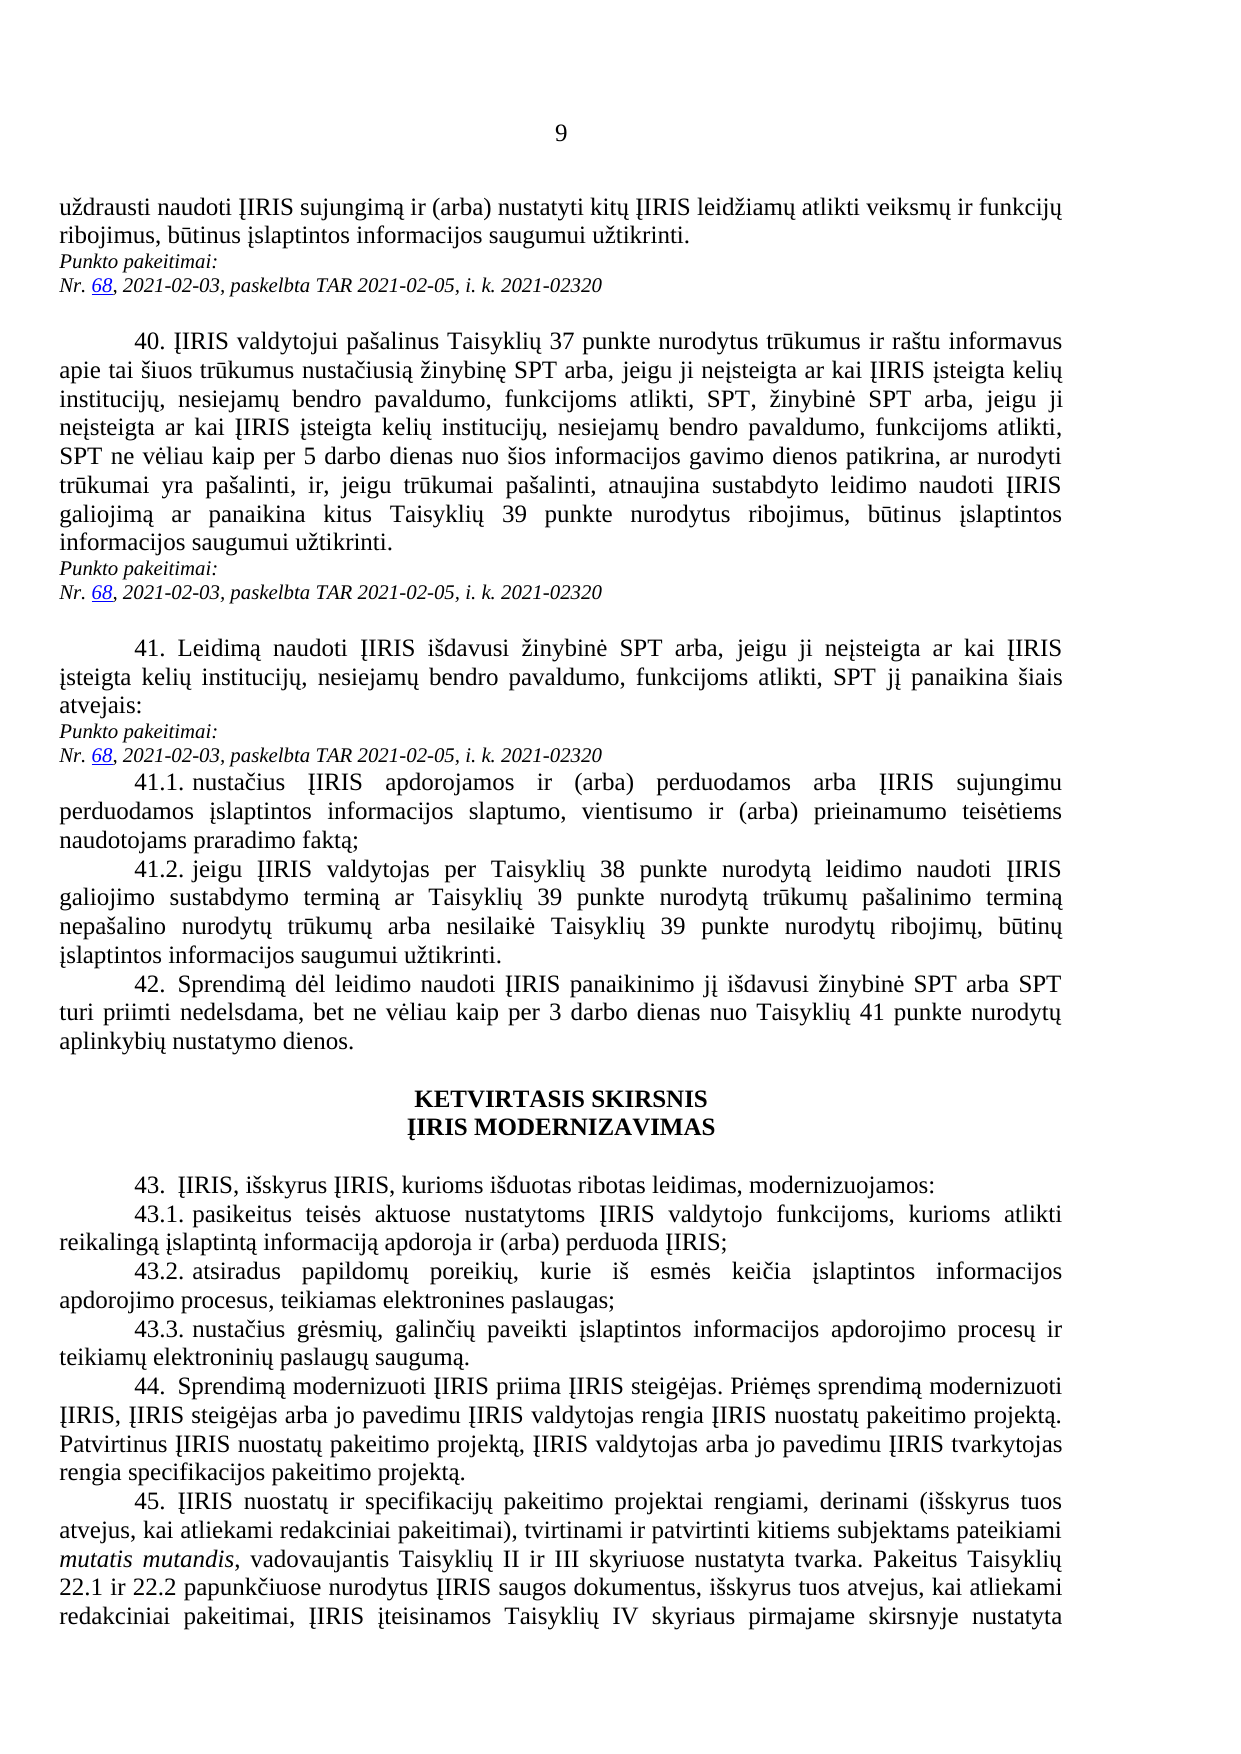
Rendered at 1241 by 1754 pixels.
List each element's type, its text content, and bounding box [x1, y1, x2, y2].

text ĮIRIS MODERNIZAVIMAS [59, 1112, 1063, 1141]
text Nr. 68, 2021-02-03, paskelbta TAR 2021-02-05, i. k. 2021-02320 [59, 743, 1063, 767]
text 44. Sprendimą modernizuoti ĮIRIS priima ĮIRIS steigėjas. Priėmęs sprendimą modernizuoti ĮIRIS, ĮIRIS steigėjas arba jo pavedimu ĮIRIS valdytojas rengia ĮIRIS nuostatų pakeitimo projektą. Patvirtinus ĮIRIS nuostatų pakeitimo projektą, ĮIRIS valdytojas arba jo pavedimu ĮIRIS tvarkytojas rengia specifikacijos pakeitimo projektą. [59, 1371, 1063, 1486]
text uždrausti naudoti ĮIRIS sujungimą ir (arba) nustatyti kitų ĮIRIS leidžiamų atlikti veiksmų ir funkcijų ribojimus, būtinus įslaptintos informacijos saugumui užtikrinti. [59, 192, 1063, 249]
text Nr. 68, 2021-02-03, paskelbta TAR 2021-02-05, i. k. 2021-02320 [59, 273, 1063, 297]
text KETVIRTASIS SKIRSNIS [59, 1084, 1063, 1112]
text 42. Sprendimą dėl leidimo naudoti ĮIRIS panaikinimo jį išdavusi žinybinė SPT arba SPT turi priimti nedelsdama, bet ne vėliau kaip per 3 darbo dienas nuo Taisyklių 41 punkte nurodytų aplinkybių nustatymo dienos. [59, 969, 1063, 1055]
text Nr. 68, 2021-02-03, paskelbta TAR 2021-02-05, i. k. 2021-02320 [59, 580, 1063, 604]
text 41. Leidimą naudoti ĮIRIS išdavusi žinybinė SPT arba, jeigu ji neįsteigta ar kai ĮIRIS įsteigta kelių institucijų, nesiejamų bendro pavaldumo, funkcijoms atlikti, SPT jį panaikina šiais atvejais: [59, 633, 1063, 719]
text Punkto pakeitimai: [59, 249, 1063, 273]
text 43.1. pasikeitus teisės aktuose nustatytoms ĮIRIS valdytojo funkcijoms, kurioms atlikti reikalingą įslaptintą informaciją apdoroja ir (arba) perduoda ĮIRIS; [59, 1199, 1063, 1256]
text 45. ĮIRIS nuostatų ir specifikacijų pakeitimo projektai rengiami, derinami (išskyrus tuos atvejus, kai atliekami redakciniai pakeitimai), tvirtinami ir patvirtinti kitiems subjektams pateikiami mutatis mutandis, vadovaujantis Taisyklių II ir III skyriuose nustatyta tvarka. Pakeitus Taisyklių 22.1 ir 22.2 papunkčiuose nurodytus ĮIRIS saugos dokumentus, išskyrus tuos atvejus, kai atliekami redakciniai pakeitimai, ĮIRIS įteisinamos Taisyklių IV skyriaus pirmajame skirsnyje nustatyta [59, 1486, 1063, 1630]
text 41.2. jeigu ĮIRIS valdytojas per Taisyklių 38 punkte nurodytą leidimo naudoti ĮIRIS galiojimo sustabdymo terminą ar Taisyklių 39 punkte nurodytą trūkumų pašalinimo terminą nepašalino nurodytų trūkumų arba nesilaikė Taisyklių 39 punkte nurodytų ribojimų, būtinų įslaptintos informacijos saugumui užtikrinti. [59, 854, 1063, 969]
text Punkto pakeitimai: [59, 556, 1063, 580]
text 40. ĮIRIS valdytojui pašalinus Taisyklių 37 punkte nurodytus trūkumus ir raštu informavus apie tai šiuos trūkumus nustačiusią žinybinę SPT arba, jeigu ji neįsteigta ar kai ĮIRIS įsteigta kelių institucijų, nesiejamų bendro pavaldumo, funkcijoms atlikti, SPT, žinybinė SPT arba, jeigu ji neįsteigta ar kai ĮIRIS įsteigta kelių institucijų, nesiejamų bendro pavaldumo, funkcijoms atlikti, SPT ne vėliau kaip per 5 darbo dienas nuo šios informacijos gavimo dienos patikrina, ar nurodyti trūkumai yra pašalinti, ir, jeigu trūkumai pašalinti, atnaujina sustabdyto leidimo naudoti ĮIRIS galiojimą ar panaikina kitus Taisyklių 39 punkte nurodytus ribojimus, būtinus įslaptintos informacijos saugumui užtikrinti. [59, 326, 1063, 556]
text Punkto pakeitimai: [59, 719, 1063, 743]
text 43. ĮIRIS, išskyrus ĮIRIS, kurioms išduotas ribotas leidimas, modernizuojamos: [59, 1170, 1063, 1199]
text 43.2. atsiradus papildomų poreikių, kurie iš esmės keičia įslaptintos informacijos apdorojimo procesus, teikiamas elektronines paslaugas; [59, 1256, 1063, 1314]
text 41.1. nustačius ĮIRIS apdorojamos ir (arba) perduodamos arba ĮIRIS sujungimu perduodamos įslaptintos informacijos slaptumo, vientisumo ir (arba) prieinamumo teisėtiems naudotojams praradimo faktą; [59, 767, 1063, 854]
text 43.3. nustačius grėsmių, galinčių paveikti įslaptintos informacijos apdorojimo procesų ir teikiamų elektroninių paslaugų saugumą. [59, 1314, 1063, 1371]
